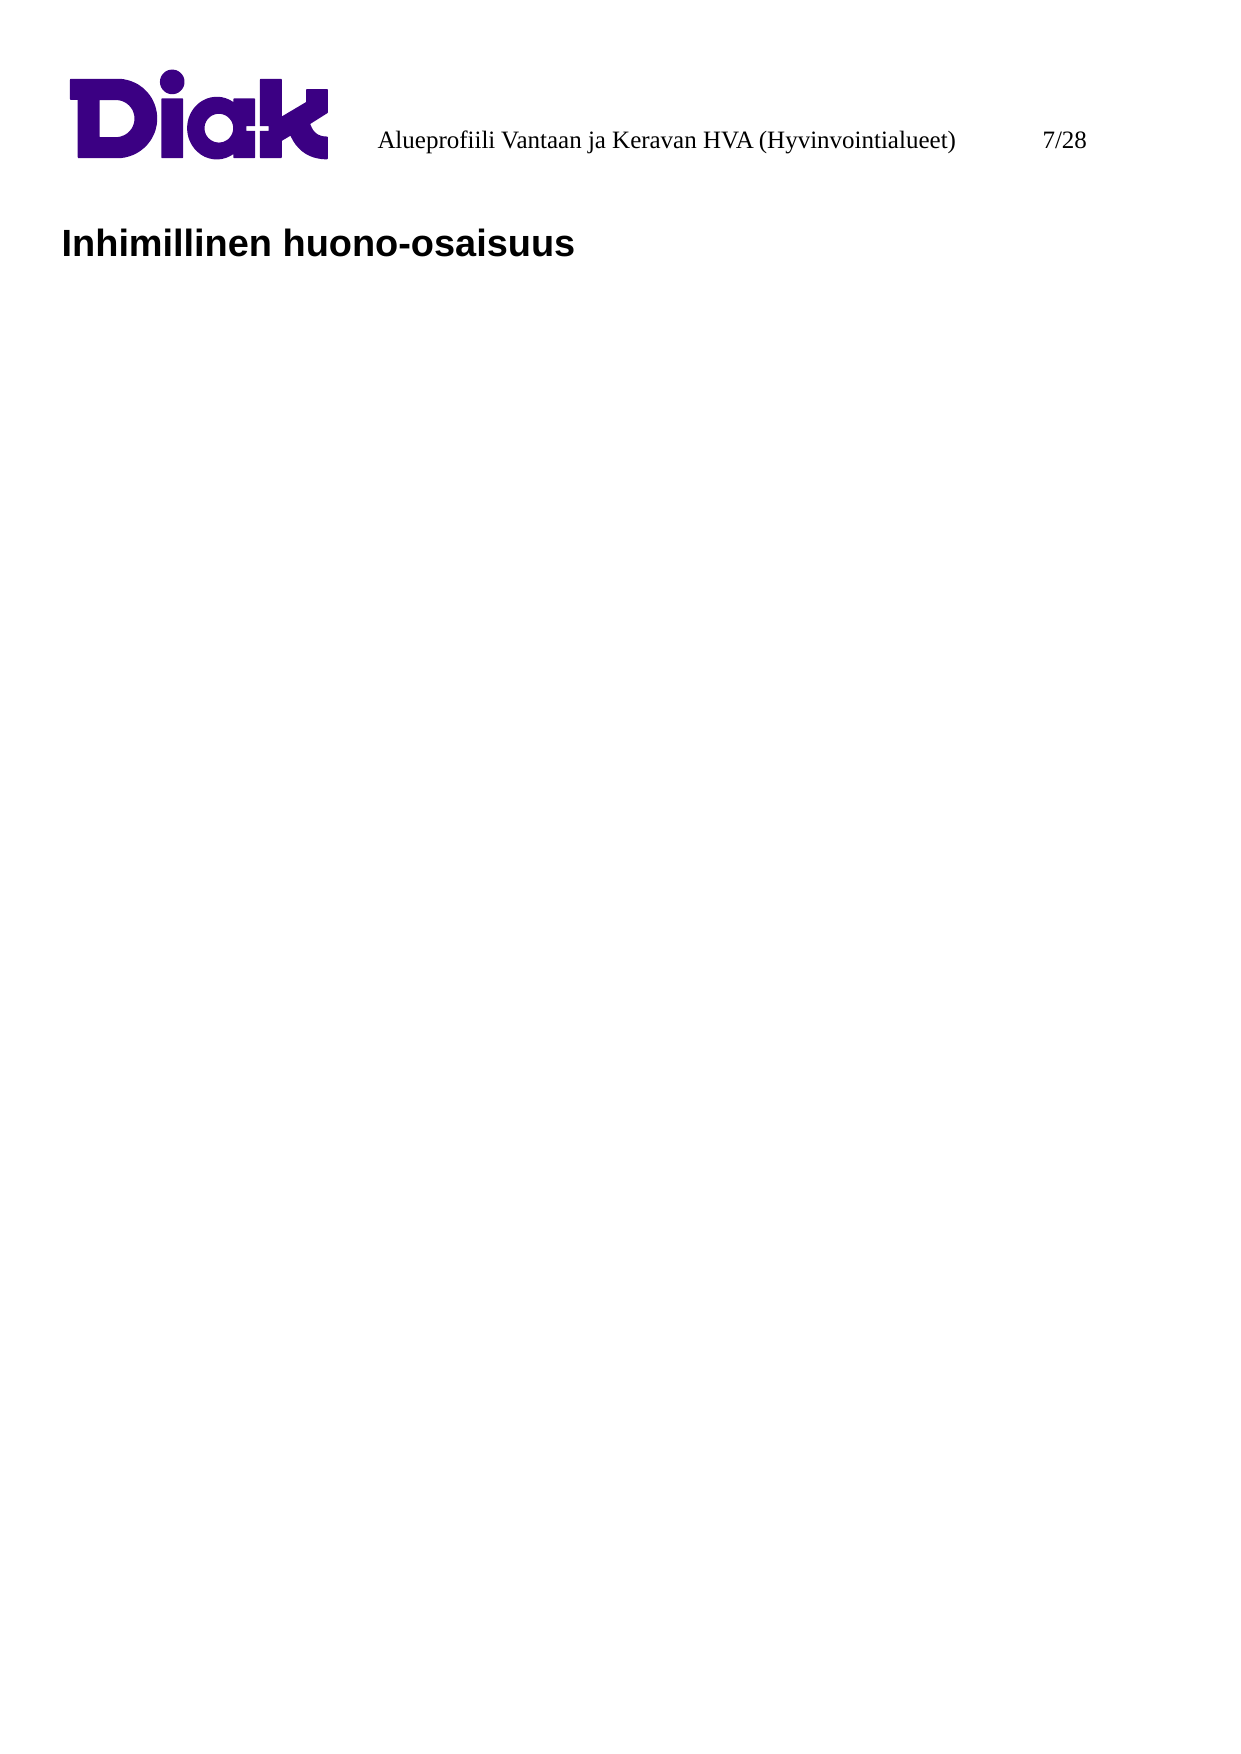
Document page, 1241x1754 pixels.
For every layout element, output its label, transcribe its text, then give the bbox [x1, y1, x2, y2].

subtitle Inhimillinen huono-osaisuus [61, 221, 1179, 265]
